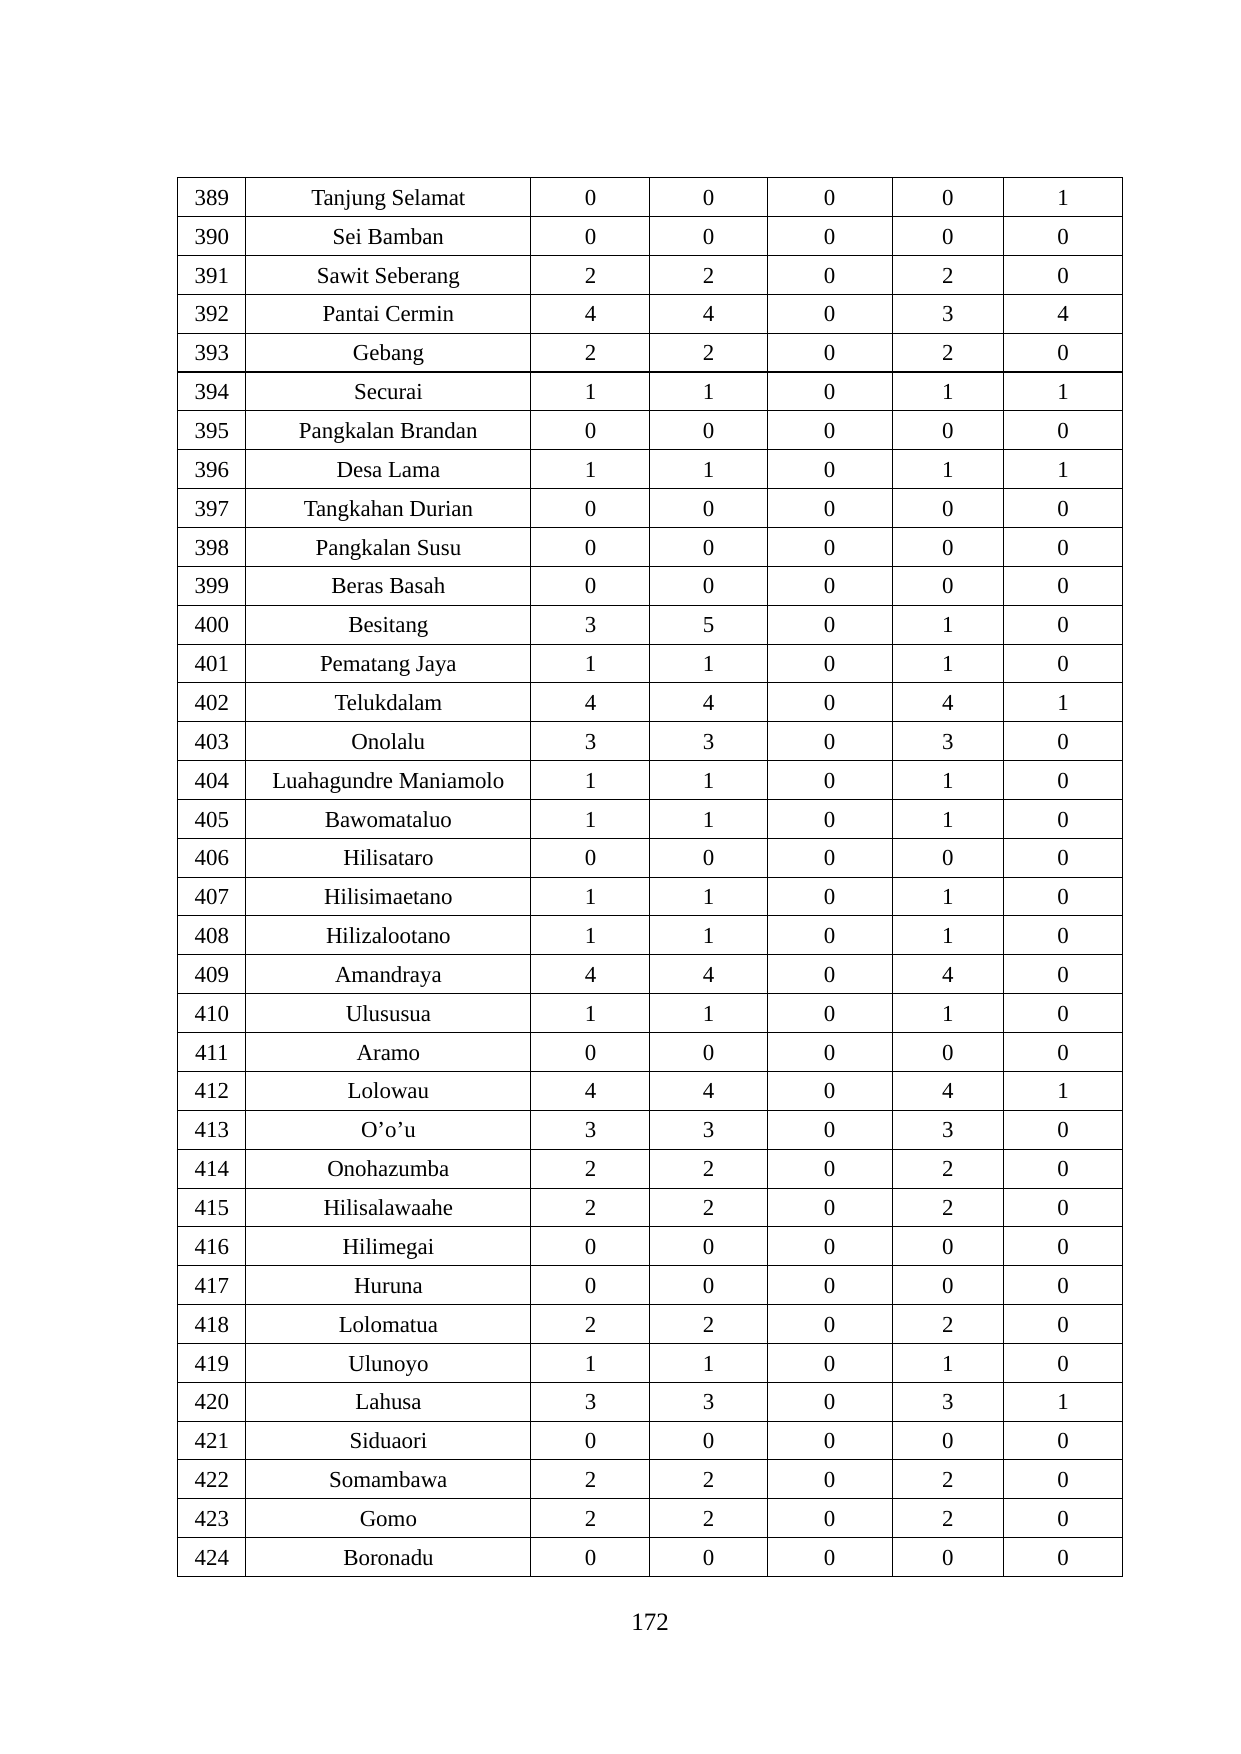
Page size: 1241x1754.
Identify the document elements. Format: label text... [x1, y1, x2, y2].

table_cell Beras Basah [246, 567, 530, 604]
table_cell 2 [893, 1189, 1003, 1226]
table_cell 0 [768, 761, 892, 799]
table_cell Tanjung Selamat [246, 178, 530, 216]
table_cell 418 [178, 1305, 245, 1343]
table_cell 1 [531, 645, 649, 682]
table_cell Onohazumba [246, 1150, 530, 1187]
table_cell 0 [1004, 1189, 1122, 1226]
table_cell 0 [768, 334, 892, 371]
table_cell 4 [650, 295, 767, 333]
table_cell 412 [178, 1072, 245, 1110]
table_cell 0 [768, 683, 892, 721]
table_cell 0 [531, 178, 649, 216]
table_cell 0 [531, 1033, 649, 1071]
table_cell 0 [768, 800, 892, 838]
table_cell Ulususua [246, 994, 530, 1032]
table_cell 390 [178, 217, 245, 255]
table_cell Gomo [246, 1499, 530, 1537]
table_cell 0 [531, 567, 649, 604]
table_cell 397 [178, 489, 245, 527]
table_cell 0 [1004, 217, 1122, 255]
table_cell 1 [893, 800, 1003, 838]
table_cell 0 [768, 450, 892, 488]
table_cell 2 [650, 1460, 767, 1498]
table_cell 0 [768, 1266, 892, 1304]
table_cell 1 [893, 645, 1003, 682]
table_cell 0 [1004, 1499, 1122, 1537]
table_cell 0 [650, 528, 767, 566]
table_cell 0 [768, 1538, 892, 1576]
table_cell 2 [893, 256, 1003, 294]
table_cell Pematang Jaya [246, 645, 530, 682]
table_cell Onolalu [246, 722, 530, 760]
table_cell 0 [768, 1150, 892, 1187]
table_cell 2 [531, 1305, 649, 1343]
table_cell 0 [1004, 489, 1122, 527]
table_cell 4 [1004, 295, 1122, 333]
table_cell Amandraya [246, 955, 530, 993]
table_cell 0 [768, 1383, 892, 1421]
table_cell 1 [893, 878, 1003, 915]
table_cell 0 [893, 1227, 1003, 1265]
table_cell Pantai Cermin [246, 295, 530, 333]
table_cell 2 [650, 1499, 767, 1537]
table_cell Gebang [246, 334, 530, 371]
table_cell 0 [768, 373, 892, 410]
table_cell 3 [531, 1111, 649, 1148]
table_cell 406 [178, 839, 245, 877]
table_cell 409 [178, 955, 245, 993]
table_cell 2 [650, 1150, 767, 1187]
table_cell Lolomatua [246, 1305, 530, 1343]
table_cell 2 [531, 1499, 649, 1537]
table_cell Securai [246, 373, 530, 410]
table_cell 411 [178, 1033, 245, 1071]
table_cell 0 [1004, 606, 1122, 643]
table_cell 4 [650, 683, 767, 721]
table_cell 1 [650, 800, 767, 838]
table_cell Aramo [246, 1033, 530, 1071]
table_cell 402 [178, 683, 245, 721]
table_cell 4 [531, 1072, 649, 1110]
table_cell 3 [893, 295, 1003, 333]
table_cell 1 [893, 994, 1003, 1032]
table_cell 0 [768, 1189, 892, 1226]
table_cell 1 [650, 878, 767, 915]
table_cell 0 [768, 1460, 892, 1498]
table_cell 0 [531, 1422, 649, 1459]
table_cell 2 [650, 256, 767, 294]
table_cell 4 [893, 683, 1003, 721]
table_cell 422 [178, 1460, 245, 1498]
table_cell 0 [768, 722, 892, 760]
table_cell 2 [531, 1150, 649, 1187]
table_cell 1 [650, 916, 767, 954]
table_cell 0 [1004, 528, 1122, 566]
table_cell 1 [893, 450, 1003, 488]
table_cell Desa Lama [246, 450, 530, 488]
table_cell 1 [650, 761, 767, 799]
table_cell 416 [178, 1227, 245, 1265]
table_cell 0 [893, 1422, 1003, 1459]
table_cell 392 [178, 295, 245, 333]
table_cell 0 [650, 178, 767, 216]
table_cell 0 [893, 1538, 1003, 1576]
table_cell 0 [1004, 994, 1122, 1032]
table_cell 4 [531, 295, 649, 333]
table_cell 1 [531, 1344, 649, 1382]
table_cell 419 [178, 1344, 245, 1382]
table_cell 0 [650, 489, 767, 527]
table_cell 391 [178, 256, 245, 294]
table_cell 1 [531, 994, 649, 1032]
table_cell 404 [178, 761, 245, 799]
table_cell 0 [768, 411, 892, 449]
table_cell 1 [650, 645, 767, 682]
table_cell 0 [531, 528, 649, 566]
table_cell Telukdalam [246, 683, 530, 721]
table_cell Lolowau [246, 1072, 530, 1110]
table_cell 1 [650, 1344, 767, 1382]
table_cell 1 [1004, 1383, 1122, 1421]
table_cell 0 [768, 1072, 892, 1110]
table_cell 5 [650, 606, 767, 643]
table_cell 3 [531, 606, 649, 643]
table_cell 0 [650, 411, 767, 449]
table_cell 1 [531, 761, 649, 799]
table_cell 420 [178, 1383, 245, 1421]
table_cell 0 [768, 955, 892, 993]
table_cell Hilisalawaahe [246, 1189, 530, 1226]
table_cell 3 [893, 722, 1003, 760]
table_cell 424 [178, 1538, 245, 1576]
table_cell 414 [178, 1150, 245, 1187]
table_cell 3 [650, 1111, 767, 1148]
table_cell 0 [768, 1344, 892, 1382]
table_cell 0 [650, 839, 767, 877]
table_cell Bawomataluo [246, 800, 530, 838]
table_cell 1 [1004, 178, 1122, 216]
table_cell 0 [768, 1305, 892, 1343]
table_cell 0 [893, 567, 1003, 604]
table_cell 2 [893, 1460, 1003, 1498]
table_cell 407 [178, 878, 245, 915]
table_cell 0 [768, 878, 892, 915]
table_cell 2 [650, 1305, 767, 1343]
table_cell Tangkahan Durian [246, 489, 530, 527]
table_cell 2 [650, 334, 767, 371]
table_cell 0 [531, 489, 649, 527]
table_cell Siduaori [246, 1422, 530, 1459]
table_cell 1 [650, 450, 767, 488]
table_cell 1 [893, 606, 1003, 643]
table_cell 0 [650, 1227, 767, 1265]
table_cell Boronadu [246, 1538, 530, 1576]
table_cell 1 [650, 373, 767, 410]
table_cell 408 [178, 916, 245, 954]
table_cell 3 [531, 1383, 649, 1421]
table_cell 395 [178, 411, 245, 449]
table_cell 0 [768, 295, 892, 333]
table_cell 421 [178, 1422, 245, 1459]
table_cell 0 [768, 1033, 892, 1071]
table_cell 4 [650, 1072, 767, 1110]
table_cell 1 [1004, 450, 1122, 488]
table_cell 399 [178, 567, 245, 604]
table_cell Hilisataro [246, 839, 530, 877]
table_cell 0 [1004, 761, 1122, 799]
table_cell 401 [178, 645, 245, 682]
table_cell 2 [893, 1499, 1003, 1537]
table_cell Besitang [246, 606, 530, 643]
table_cell 0 [531, 1538, 649, 1576]
table_cell 0 [1004, 567, 1122, 604]
table_cell Pangkalan Susu [246, 528, 530, 566]
table_cell 0 [1004, 334, 1122, 371]
table_cell 2 [893, 1150, 1003, 1187]
table_cell Pangkalan Brandan [246, 411, 530, 449]
table_cell 2 [531, 1460, 649, 1498]
table_cell 4 [531, 683, 649, 721]
table_cell 0 [893, 1033, 1003, 1071]
table_cell 0 [1004, 1266, 1122, 1304]
table_cell 1 [893, 761, 1003, 799]
table_cell 1 [531, 916, 649, 954]
table_cell 398 [178, 528, 245, 566]
table_cell 417 [178, 1266, 245, 1304]
table_cell 0 [650, 1266, 767, 1304]
table_cell 1 [1004, 683, 1122, 721]
table_cell 403 [178, 722, 245, 760]
table_cell 0 [893, 839, 1003, 877]
table_cell 3 [531, 722, 649, 760]
table_cell 0 [1004, 1344, 1122, 1382]
table_cell 0 [768, 645, 892, 682]
table_cell 400 [178, 606, 245, 643]
table_cell Hilizalootano [246, 916, 530, 954]
table_cell 1 [531, 450, 649, 488]
table_cell 0 [1004, 256, 1122, 294]
table_cell 0 [1004, 722, 1122, 760]
table_cell 1 [650, 994, 767, 1032]
table_cell 2 [893, 334, 1003, 371]
table_cell 3 [650, 1383, 767, 1421]
table_cell Huruna [246, 1266, 530, 1304]
table_cell 2 [531, 334, 649, 371]
table_cell Hilimegai [246, 1227, 530, 1265]
table_cell 2 [650, 1189, 767, 1226]
table_cell 0 [650, 217, 767, 255]
table_cell 423 [178, 1499, 245, 1537]
table_cell 0 [768, 1227, 892, 1265]
table_cell 0 [1004, 645, 1122, 682]
table_cell 1 [1004, 1072, 1122, 1110]
table_cell 0 [893, 411, 1003, 449]
table_cell 0 [1004, 1538, 1122, 1576]
table_cell 1 [893, 1344, 1003, 1382]
table_cell 0 [1004, 1150, 1122, 1187]
table_cell O’o’u [246, 1111, 530, 1148]
table_cell Lahusa [246, 1383, 530, 1421]
table_cell 0 [893, 489, 1003, 527]
table_cell 3 [893, 1383, 1003, 1421]
table_cell 410 [178, 994, 245, 1032]
table_cell Ulunoyo [246, 1344, 530, 1382]
table_cell 4 [893, 1072, 1003, 1110]
table_cell Hilisimaetano [246, 878, 530, 915]
table_cell 0 [768, 839, 892, 877]
table_cell 0 [1004, 800, 1122, 838]
table_cell 4 [893, 955, 1003, 993]
table_cell 0 [1004, 411, 1122, 449]
table_cell 0 [1004, 1033, 1122, 1071]
table_cell 0 [768, 606, 892, 643]
table_cell 0 [768, 256, 892, 294]
table_cell 4 [531, 955, 649, 993]
table_cell 389 [178, 178, 245, 216]
table_cell 0 [1004, 916, 1122, 954]
table_cell 0 [768, 1499, 892, 1537]
table_cell 2 [893, 1305, 1003, 1343]
table_cell 396 [178, 450, 245, 488]
table_cell 0 [650, 1422, 767, 1459]
table_cell 0 [531, 839, 649, 877]
table_cell 0 [1004, 955, 1122, 993]
table_cell 0 [1004, 1227, 1122, 1265]
table_cell 1 [893, 916, 1003, 954]
table_cell 0 [893, 528, 1003, 566]
table_cell 0 [1004, 1422, 1122, 1459]
table_cell 0 [893, 178, 1003, 216]
table_cell 1 [531, 373, 649, 410]
table_cell 415 [178, 1189, 245, 1226]
table_cell 0 [531, 411, 649, 449]
table_cell 4 [650, 955, 767, 993]
table_cell 2 [531, 1189, 649, 1226]
table_cell 1 [1004, 373, 1122, 410]
table_cell 2 [531, 256, 649, 294]
table_cell 1 [893, 373, 1003, 410]
table_cell 0 [768, 1111, 892, 1148]
table_cell 0 [531, 1227, 649, 1265]
table_cell 0 [768, 994, 892, 1032]
table_cell Luahagundre Maniamolo [246, 761, 530, 799]
table_cell 0 [1004, 1305, 1122, 1343]
table_cell 394 [178, 373, 245, 410]
table_cell 0 [768, 916, 892, 954]
table_cell 0 [1004, 1111, 1122, 1148]
table_cell 0 [768, 489, 892, 527]
table_cell 0 [650, 567, 767, 604]
table_cell 0 [531, 217, 649, 255]
table_cell 393 [178, 334, 245, 371]
table_cell 0 [1004, 878, 1122, 915]
table_cell 0 [650, 1538, 767, 1576]
table_cell 0 [768, 567, 892, 604]
table_cell 405 [178, 800, 245, 838]
table_cell 1 [531, 878, 649, 915]
table_cell Sawit Seberang [246, 256, 530, 294]
table_cell 0 [1004, 1460, 1122, 1498]
table_cell 0 [893, 217, 1003, 255]
table_cell 0 [531, 1266, 649, 1304]
table_cell 0 [650, 1033, 767, 1071]
table_cell 0 [768, 217, 892, 255]
table_cell 0 [893, 1266, 1003, 1304]
table_cell 0 [768, 528, 892, 566]
table_cell 1 [531, 800, 649, 838]
table_cell Sei Bamban [246, 217, 530, 255]
table_cell 3 [650, 722, 767, 760]
table_cell 0 [1004, 839, 1122, 877]
table_cell 3 [893, 1111, 1003, 1148]
table_cell 0 [768, 1422, 892, 1459]
table_cell 0 [768, 178, 892, 216]
table_cell 413 [178, 1111, 245, 1148]
table_cell Somambawa [246, 1460, 530, 1498]
